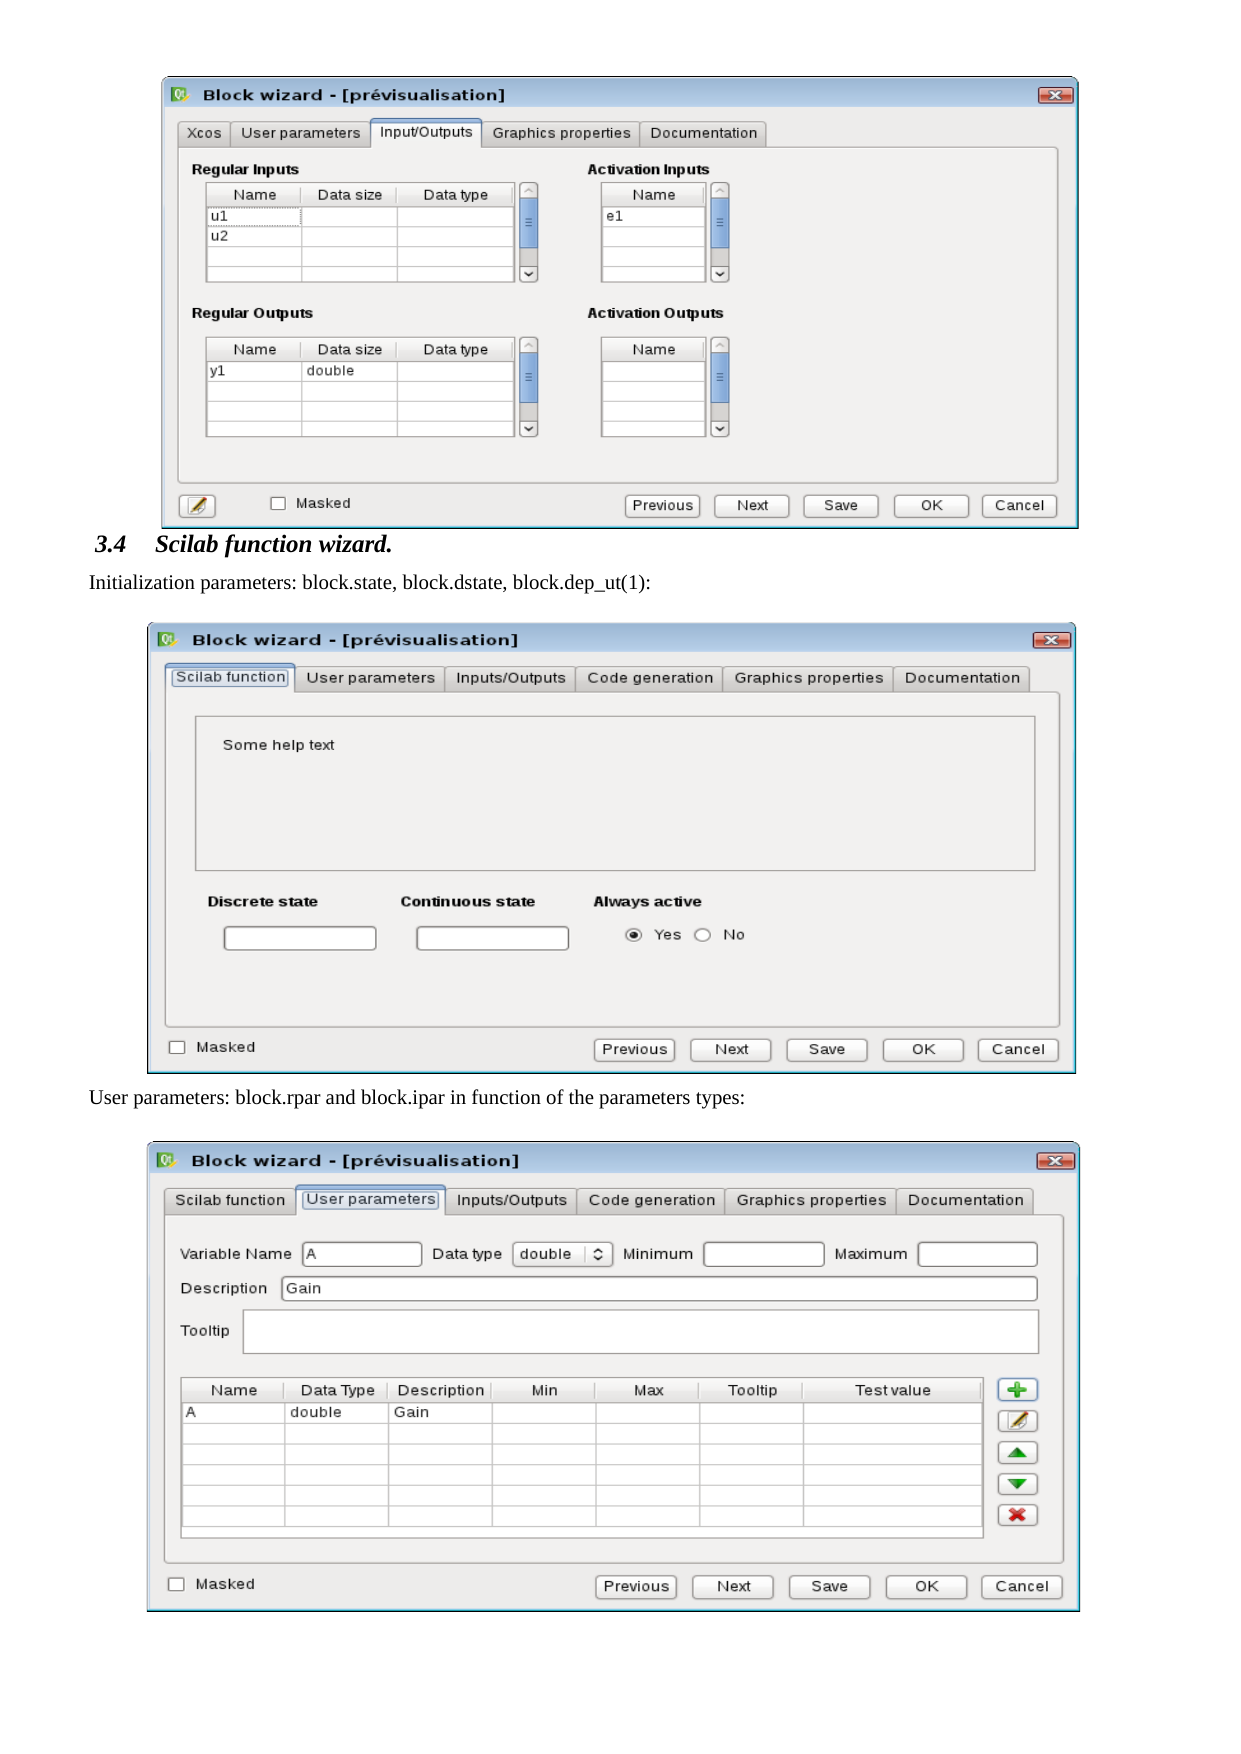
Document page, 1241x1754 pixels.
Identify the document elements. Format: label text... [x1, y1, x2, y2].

subtitle Scilab function wizard. [88, 529, 1152, 558]
picture [147, 622, 1077, 1074]
picture [146, 1141, 1081, 1612]
text User parameters: block.rpar and block.ipar in function of the parameters types: [88, 1074, 1152, 1109]
picture [161, 76, 1079, 529]
text Initialization parameters: block.state, block.dstate, block.dep_ut(1): [88, 570, 1152, 594]
